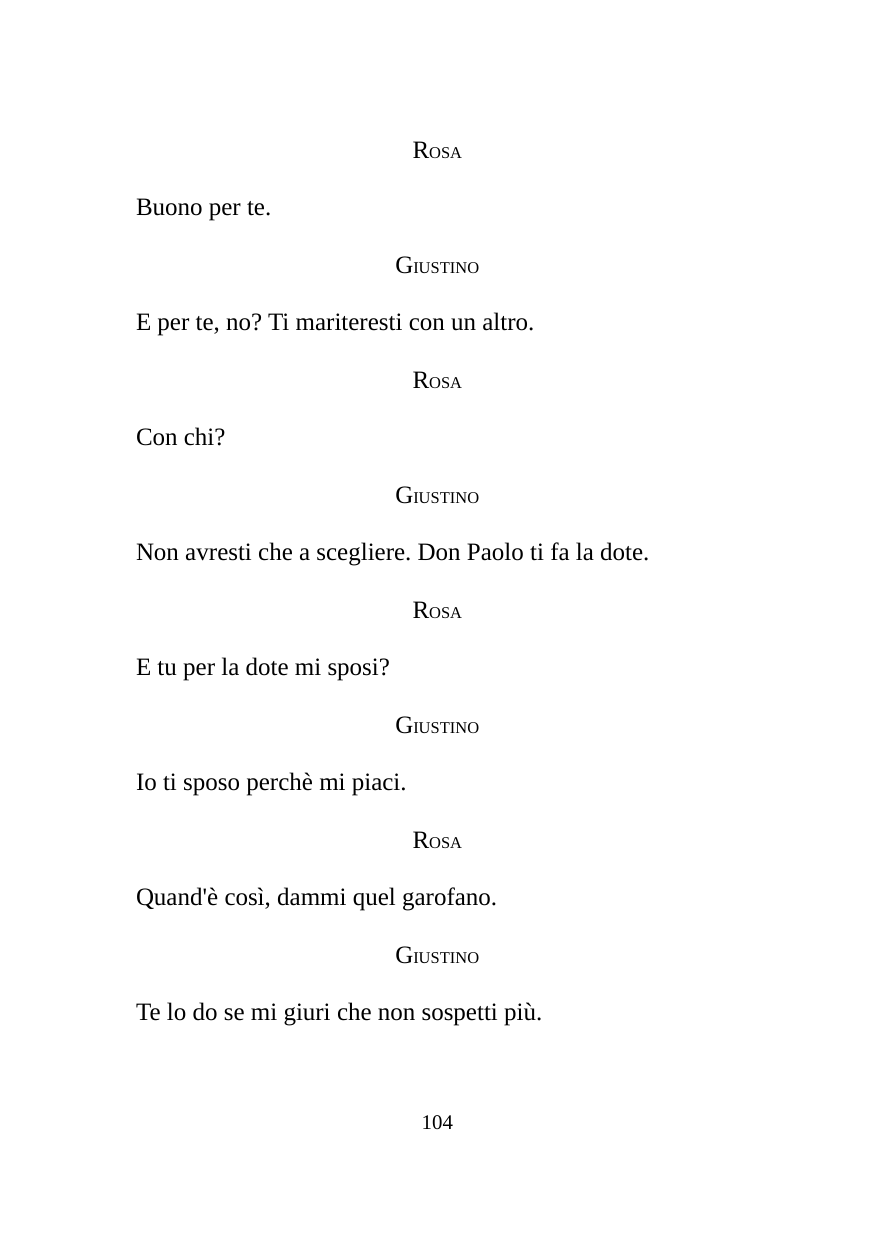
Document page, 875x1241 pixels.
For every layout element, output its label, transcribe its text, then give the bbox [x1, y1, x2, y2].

text Rosa [106, 365, 768, 394]
text Giustino [106, 250, 768, 279]
text Rosa [106, 825, 768, 854]
text Io ti sposo perchè mi piaci. [106, 767, 768, 796]
text Non avresti che a scegliere. Don Paolo ti fa la dote. [106, 537, 768, 566]
text Buono per te. [106, 192, 768, 221]
text Rosa [106, 135, 768, 164]
text Giustino [106, 710, 768, 739]
text E per te, no? Ti mariteresti con un altro. [106, 307, 768, 336]
text Giustino [106, 940, 768, 969]
text Rosa [106, 595, 768, 624]
text E tu per la dote mi sposi? [106, 652, 768, 681]
text Quand'è così, dammi quel garofano. [106, 882, 768, 911]
text Con chi? [106, 422, 768, 451]
text Giustino [106, 480, 768, 509]
text Te lo do se mi giuri che non sospetti più. [106, 997, 768, 1026]
